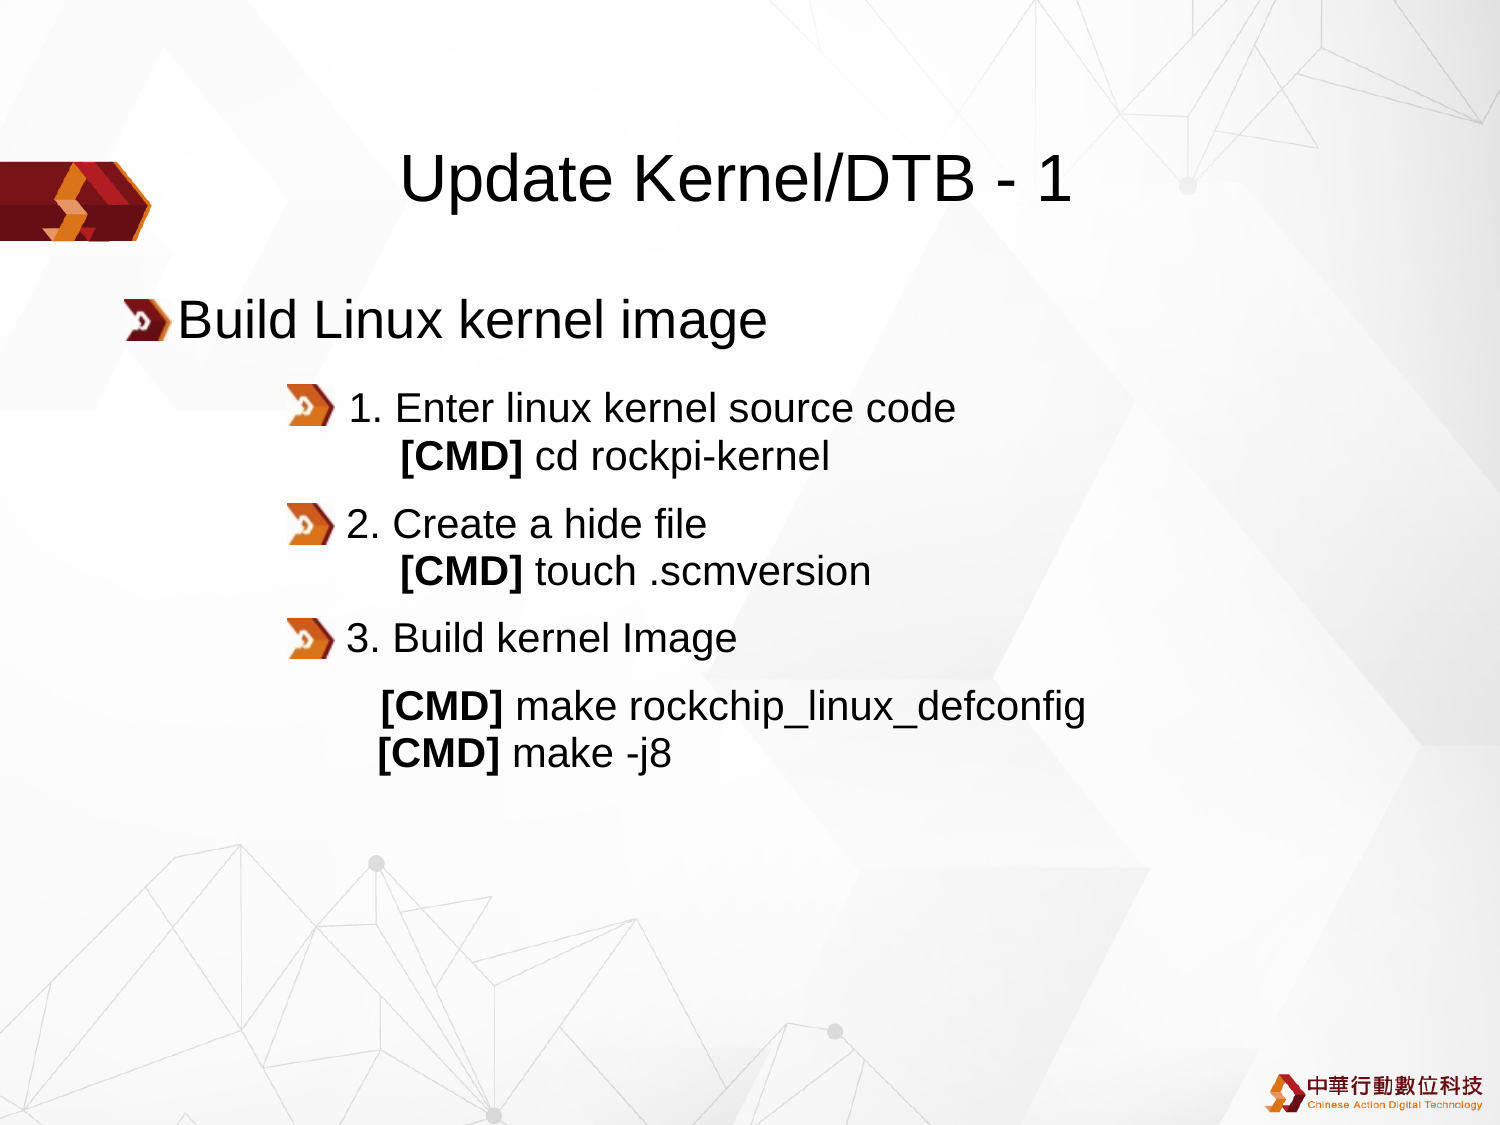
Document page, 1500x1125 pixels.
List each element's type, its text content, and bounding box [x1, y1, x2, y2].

list Build Linux kernel image 1. Enter linux kernel source code [CMD] cd rockpi-kernel 2. Create a hide file [CMD] touch .scmversion 3. Build kernel Image [CMD] make rockchip_linux_defconfig [CMD] make -j8 [107, 290, 1425, 943]
picture [0, 0, 1500, 1125]
title Update Kernel/DTB - 1 [107, 101, 1367, 255]
